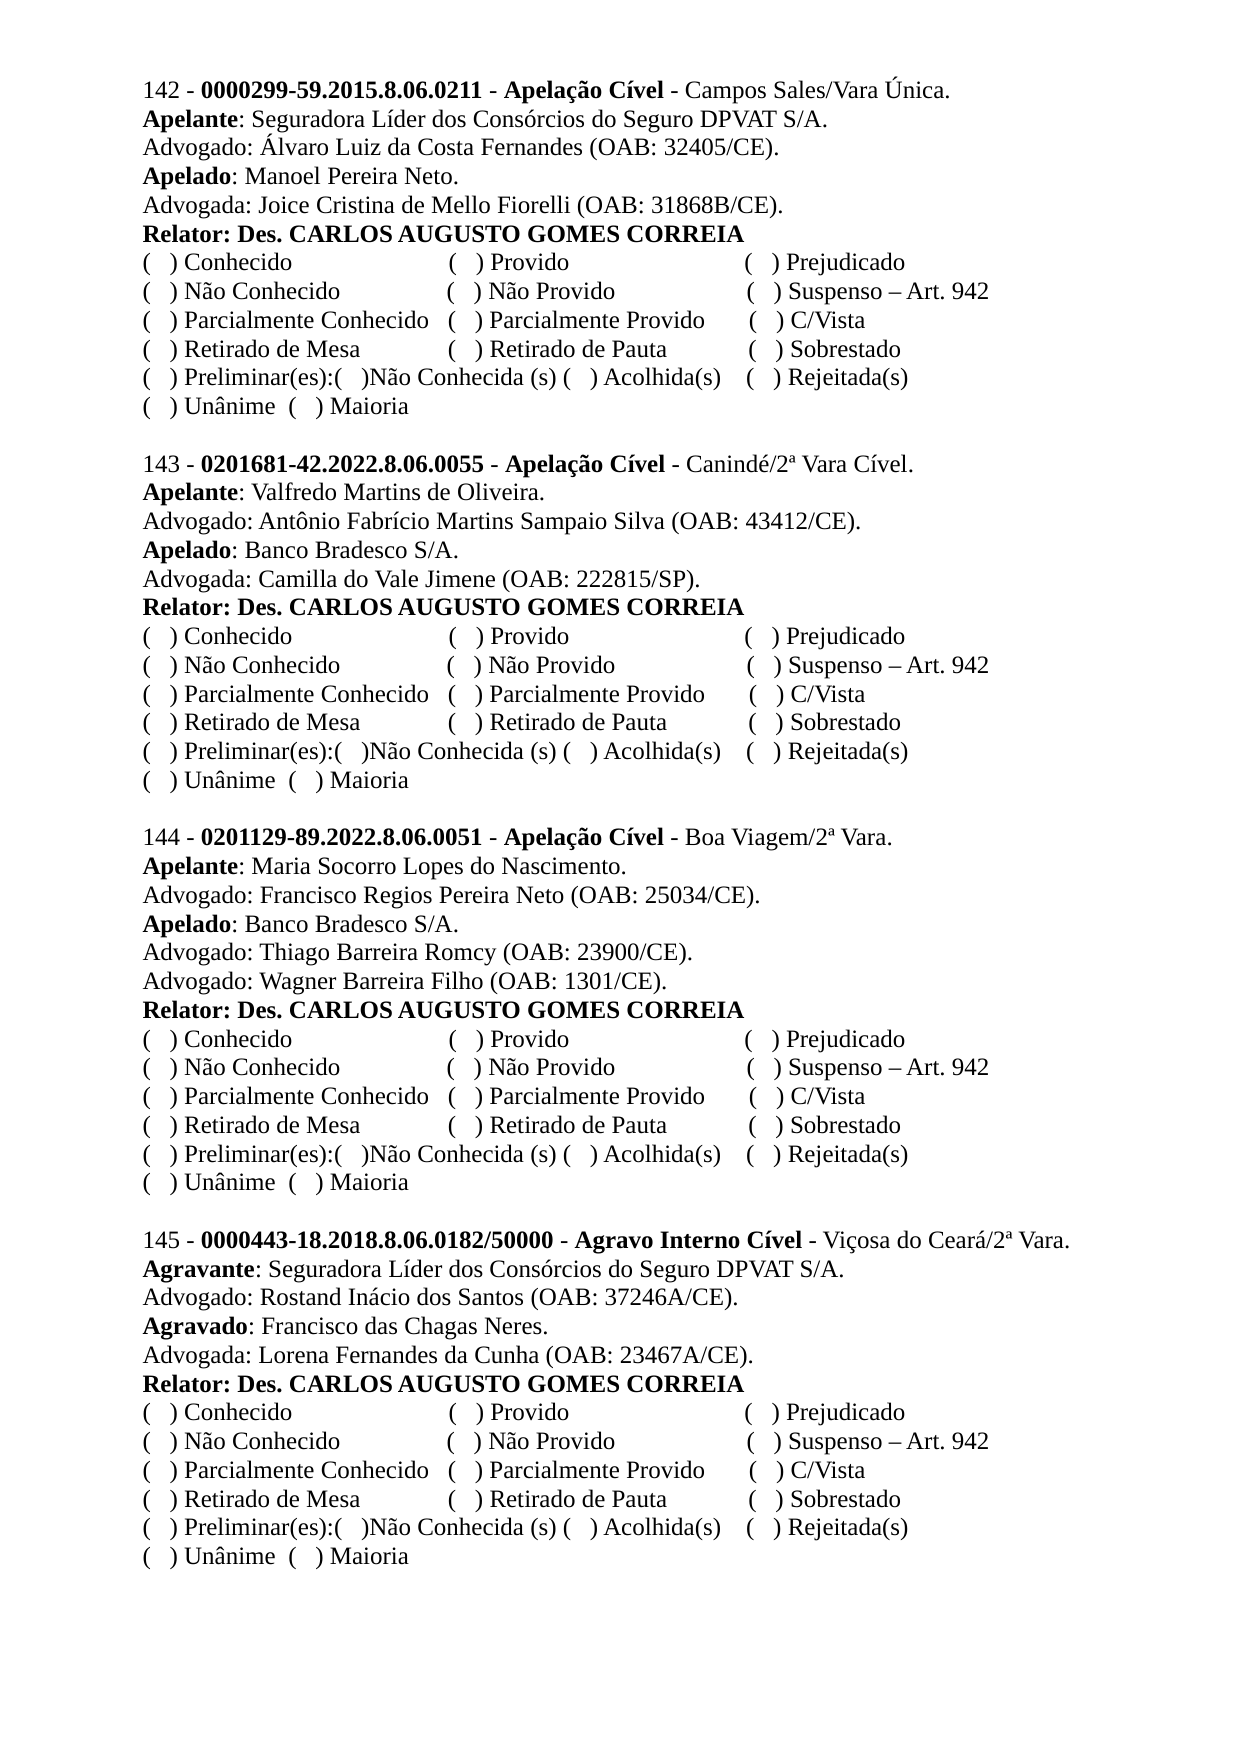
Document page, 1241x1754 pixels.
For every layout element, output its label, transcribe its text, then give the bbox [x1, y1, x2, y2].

text Apelado: Banco Bradesco S/A. [142, 535, 1141, 564]
text Agravado: Francisco das Chagas Neres. [142, 1311, 1141, 1340]
text ( ) Retirado de Mesa ( ) Retirado de Pauta ( ) Sobrestado [142, 1484, 1158, 1512]
text ( ) Parcialmente Conhecido ( ) Parcialmente Provido ( ) C/Vista [142, 305, 1158, 334]
text Advogado: Álvaro Luiz da Costa Fernandes (OAB: 32405/CE). [142, 132, 1141, 161]
text Advogada: Camilla do Vale Jimene (OAB: 222815/SP). [142, 564, 1141, 592]
text ( ) Não Conhecido ( ) Não Provido ( ) Suspenso – Art. 942 [142, 650, 1158, 679]
text ( ) Conhecido ( ) Provido ( ) Prejudicado [142, 1397, 1141, 1426]
text ( ) Parcialmente Conhecido ( ) Parcialmente Provido ( ) C/Vista [142, 1455, 1158, 1484]
text ( ) Retirado de Mesa ( ) Retirado de Pauta ( ) Sobrestado [142, 1110, 1158, 1139]
text 142 - 0000299-59.2015.8.06.0211 - Apelação Cível - Campos Sales/Vara Única. [142, 75, 1141, 104]
text Relator: Des. CARLOS AUGUSTO GOMES CORREIA [142, 1369, 1141, 1397]
text Advogado: Thiago Barreira Romcy (OAB: 23900/CE). [142, 937, 1141, 966]
text Advogado: Wagner Barreira Filho (OAB: 1301/CE). [142, 966, 1141, 995]
text ( ) Parcialmente Conhecido ( ) Parcialmente Provido ( ) C/Vista [142, 1081, 1158, 1110]
text Apelante: Seguradora Líder dos Consórcios do Seguro DPVAT S/A. [142, 104, 1141, 132]
text ( ) Retirado de Mesa ( ) Retirado de Pauta ( ) Sobrestado [142, 334, 1158, 362]
text ( ) Parcialmente Conhecido ( ) Parcialmente Provido ( ) C/Vista [142, 679, 1158, 707]
text ( ) Preliminar(es):( )Não Conhecida (s) ( ) Acolhida(s) ( ) Rejeitada(s) [142, 736, 1158, 765]
text Apelante: Maria Socorro Lopes do Nascimento. [142, 851, 1141, 880]
text ( ) Preliminar(es):( )Não Conhecida (s) ( ) Acolhida(s) ( ) Rejeitada(s) [142, 362, 1158, 391]
text ( ) Não Conhecido ( ) Não Provido ( ) Suspenso – Art. 942 [142, 1426, 1158, 1455]
text Advogado: Antônio Fabrício Martins Sampaio Silva (OAB: 43412/CE). [142, 506, 1141, 535]
text ( ) Unânime ( ) Maioria [142, 1541, 1158, 1570]
text ( ) Preliminar(es):( )Não Conhecida (s) ( ) Acolhida(s) ( ) Rejeitada(s) [142, 1139, 1158, 1167]
text ( ) Retirado de Mesa ( ) Retirado de Pauta ( ) Sobrestado [142, 707, 1158, 736]
text ( ) Conhecido ( ) Provido ( ) Prejudicado [142, 247, 1141, 276]
text Relator: Des. CARLOS AUGUSTO GOMES CORREIA [142, 995, 1141, 1024]
text ( ) Unânime ( ) Maioria [142, 1167, 1158, 1196]
text ( ) Conhecido ( ) Provido ( ) Prejudicado [142, 1024, 1141, 1052]
text ( ) Unânime ( ) Maioria [142, 765, 1158, 794]
text Advogado: Rostand Inácio dos Santos (OAB: 37246A/CE). [142, 1282, 1141, 1311]
text ( ) Conhecido ( ) Provido ( ) Prejudicado [142, 621, 1141, 650]
text Relator: Des. CARLOS AUGUSTO GOMES CORREIA [142, 592, 1141, 621]
text 143 - 0201681-42.2022.8.06.0055 - Apelação Cível - Canindé/2ª Vara Cível. [142, 449, 1141, 477]
text ( ) Não Conhecido ( ) Não Provido ( ) Suspenso – Art. 942 [142, 276, 1158, 305]
text ( ) Preliminar(es):( )Não Conhecida (s) ( ) Acolhida(s) ( ) Rejeitada(s) [142, 1512, 1158, 1541]
text Relator: Des. CARLOS AUGUSTO GOMES CORREIA [142, 219, 1141, 247]
text 145 - 0000443-18.2018.8.06.0182/50000 - Agravo Interno Cível - Viçosa do Ceará/2ª Vara. [142, 1225, 1141, 1254]
text Advogado: Francisco Regios Pereira Neto (OAB: 25034/CE). [142, 880, 1141, 909]
text Advogada: Joice Cristina de Mello Fiorelli (OAB: 31868B/CE). [142, 190, 1141, 219]
text ( ) Não Conhecido ( ) Não Provido ( ) Suspenso – Art. 942 [142, 1052, 1158, 1081]
text Agravante: Seguradora Líder dos Consórcios do Seguro DPVAT S/A. [142, 1254, 1141, 1282]
text ( ) Unânime ( ) Maioria [142, 391, 1158, 420]
text Apelado: Banco Bradesco S/A. [142, 909, 1141, 937]
text 144 - 0201129-89.2022.8.06.0051 - Apelação Cível - Boa Viagem/2ª Vara. [142, 822, 1141, 851]
text Apelado: Manoel Pereira Neto. [142, 161, 1141, 190]
text Advogada: Lorena Fernandes da Cunha (OAB: 23467A/CE). [142, 1340, 1141, 1369]
text Apelante: Valfredo Martins de Oliveira. [142, 477, 1141, 506]
